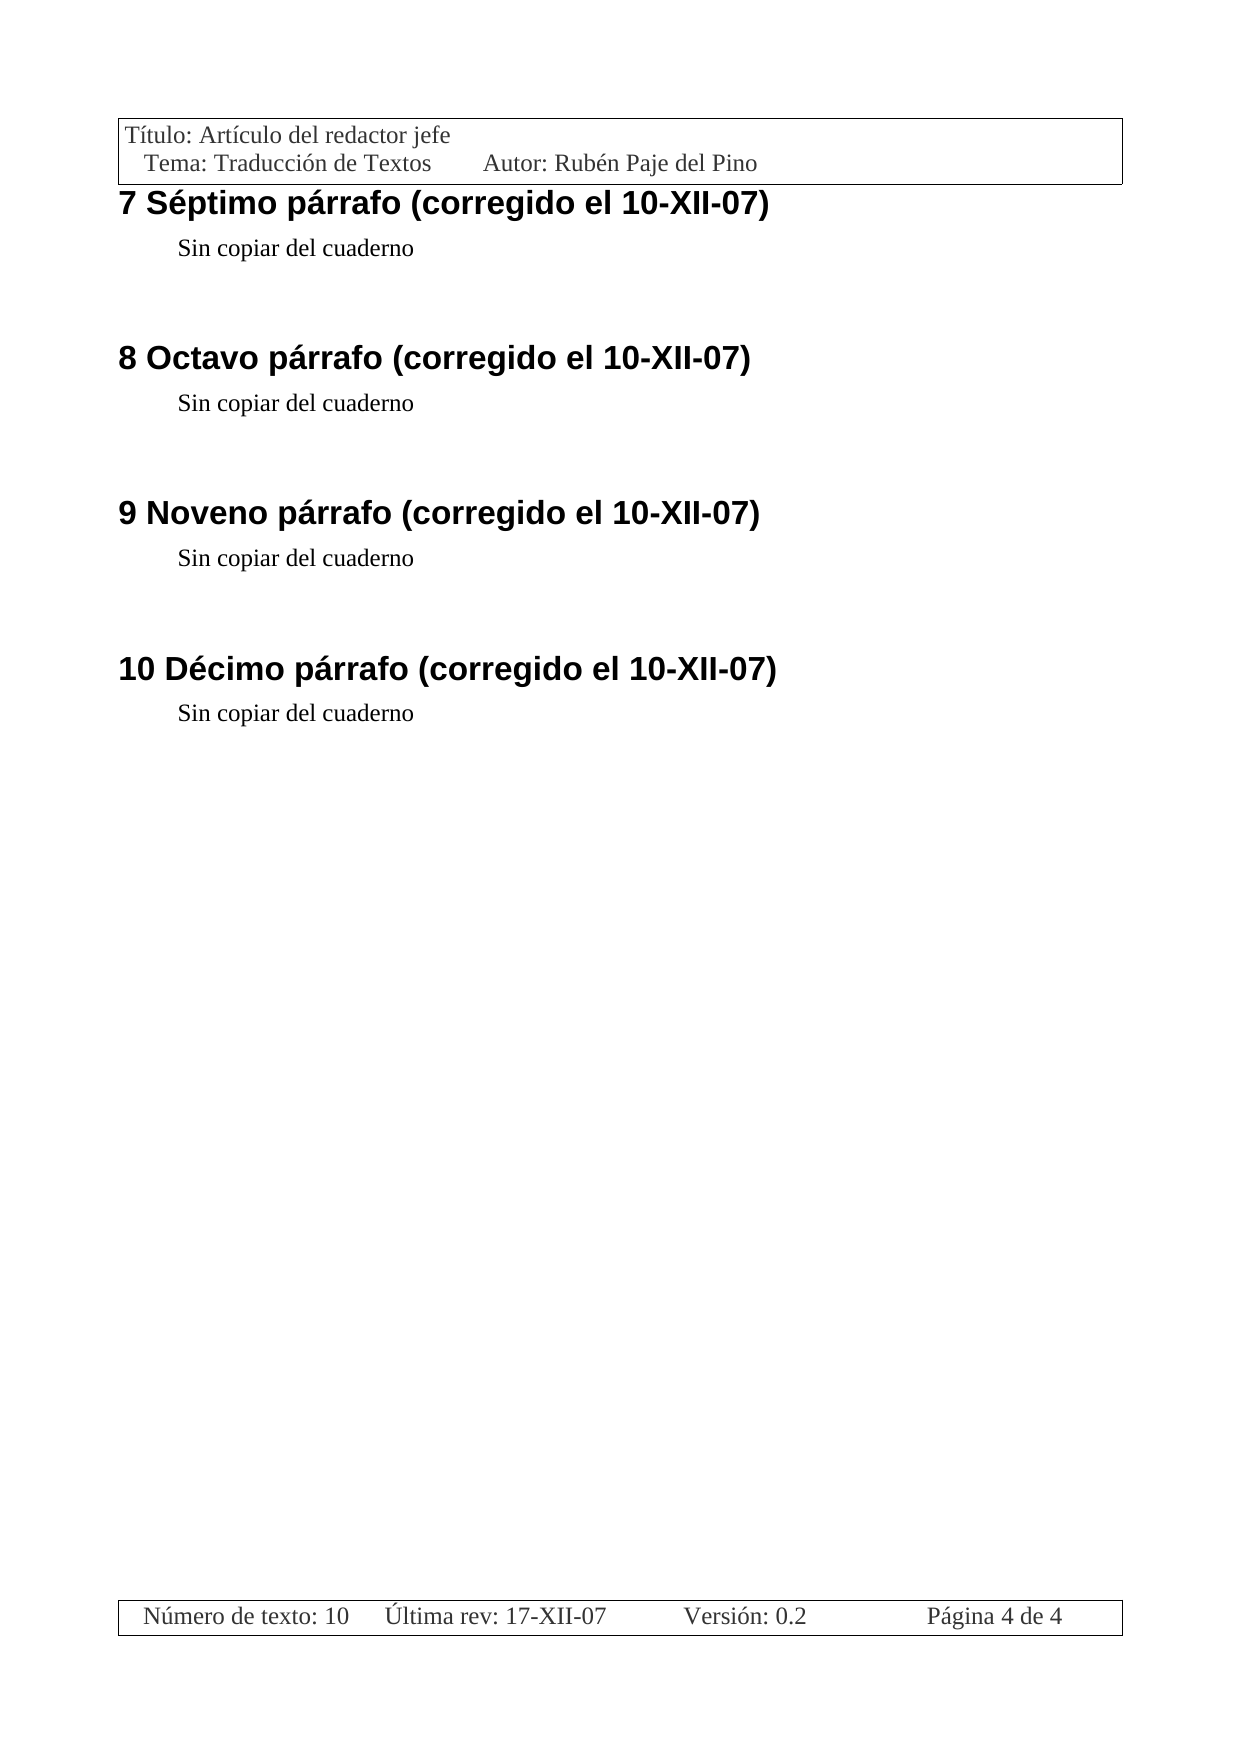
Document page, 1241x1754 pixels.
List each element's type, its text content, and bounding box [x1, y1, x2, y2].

subtitle 10 Décimo párrafo (corregido el 10-XII-07) [118, 650, 1122, 687]
subtitle 8 Octavo párrafo (corregido el 10-XII-07) [118, 339, 1122, 377]
text Sin copiar del cuaderno [118, 389, 1122, 417]
text Sin copiar del cuaderno [118, 699, 1122, 727]
text Sin copiar del cuaderno [118, 234, 1122, 262]
subtitle 7 Séptimo párrafo (corregido el 10-XII-07) [118, 185, 1122, 221]
text Sin copiar del cuaderno [118, 544, 1122, 572]
subtitle 9 Noveno párrafo (corregido el 10-XII-07) [118, 494, 1122, 532]
